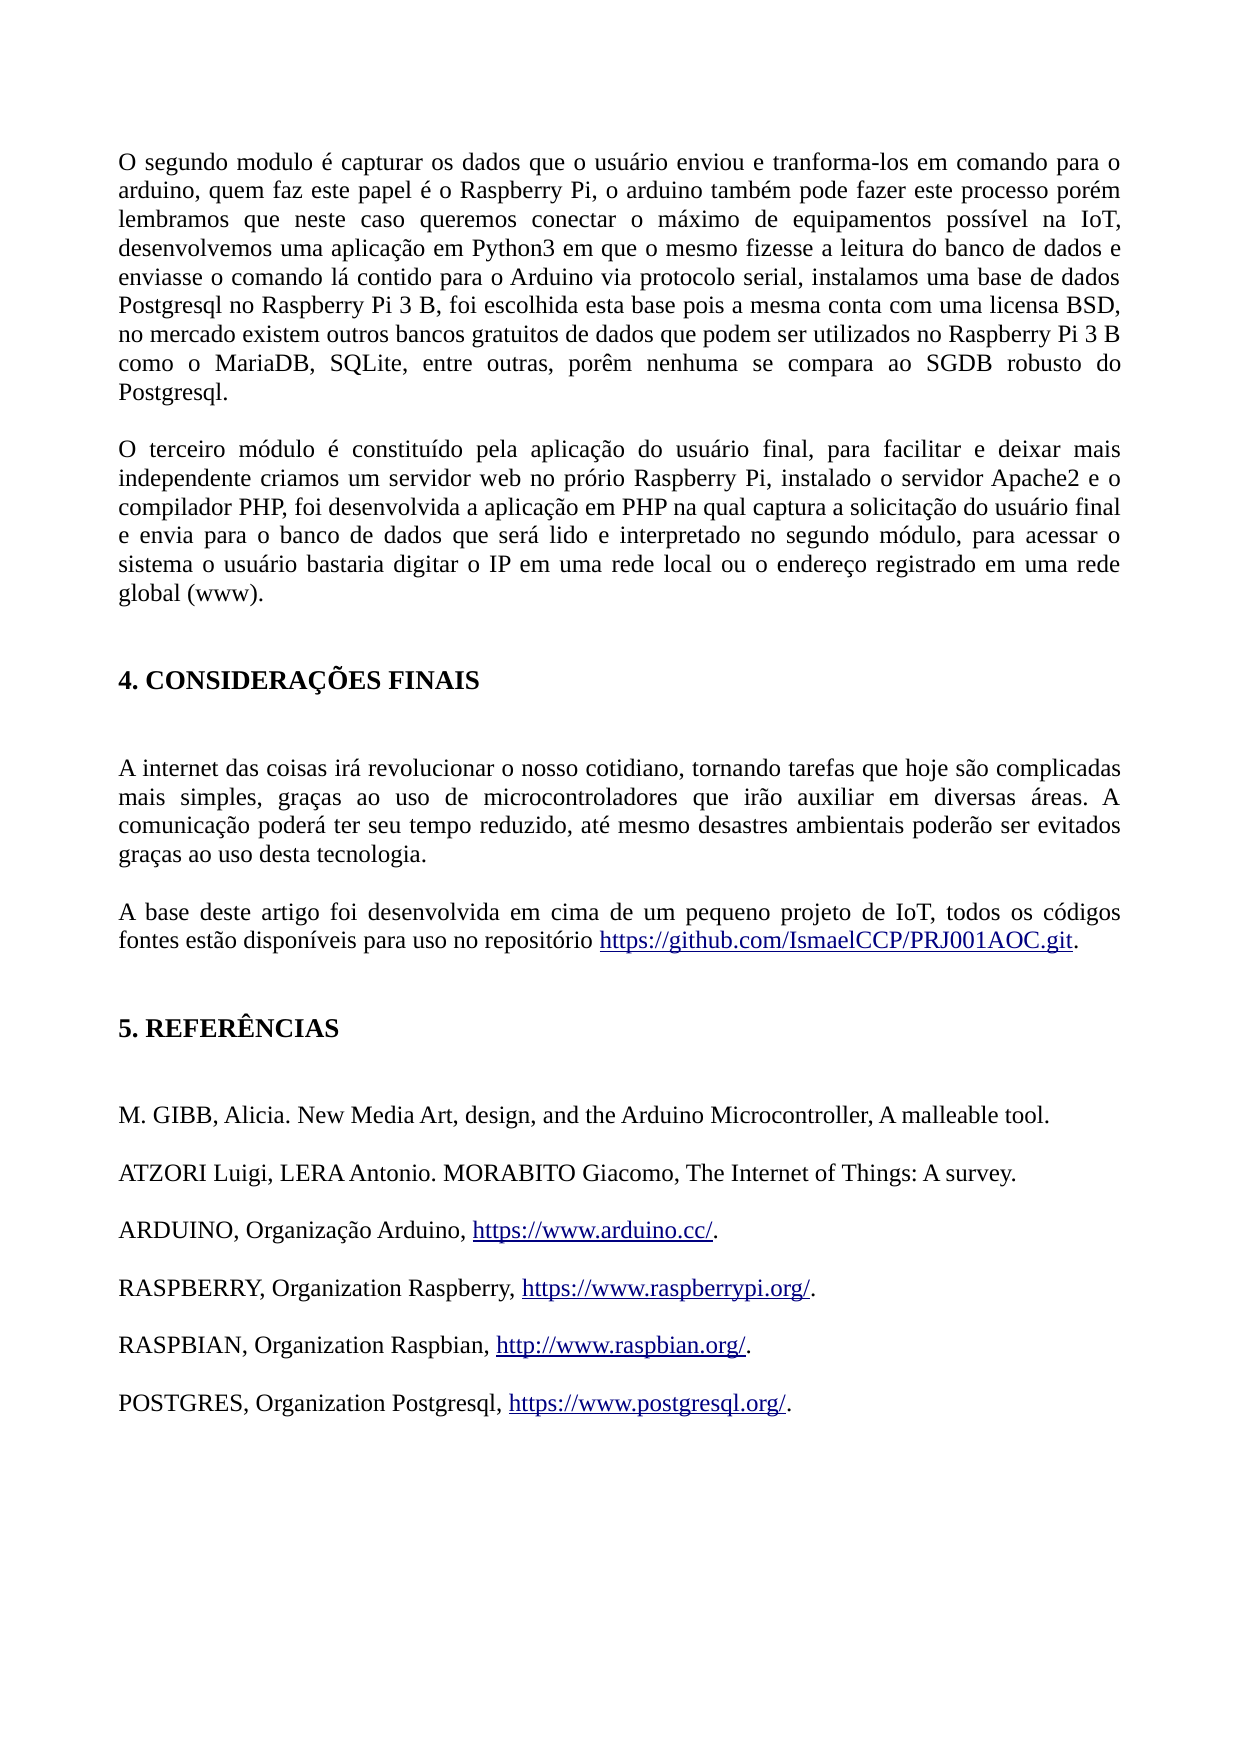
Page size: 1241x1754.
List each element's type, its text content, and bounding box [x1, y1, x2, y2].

text ARDUINO, Organização Arduino, https://www.arduino.cc/. [118, 1215, 1122, 1244]
text A internet das coisas irá revolucionar o nosso cotidiano, tornando tarefas que hoje são complicadas mais simples, graças ao uso de microcontroladores que irão auxiliar em diversas áreas. A comunicação poderá ter seu tempo reduzido, até mesmo desastres ambientais poderão ser evitados graças ao uso desta tecnologia. [118, 753, 1122, 868]
text O segundo modulo é capturar os dados que o usuário enviou e tranforma-los em comando para o arduino, quem faz este papel é o Raspberry Pi, o arduino também pode fazer este processo porém lembramos que neste caso queremos conectar o máximo de equipamentos possível na IoT, desenvolvemos uma aplicação em Python3 em que o mesmo fizesse a leitura do banco de dados e enviasse o comando lá contido para o Arduino via protocolo serial, instalamos uma base de dados Postgresql no Raspberry Pi 3 B, foi escolhida esta base pois a mesma conta com uma licensa BSD, no mercado existem outros bancos gratuitos de dados que podem ser utilizados no Raspberry Pi 3 B como o MariaDB, SQLite, entre outras, porêm nenhuma se compara ao SGDB robusto do Postgresql. [118, 147, 1122, 406]
text POSTGRES, Organization Postgresql, https://www.postgresql.org/. [118, 1388, 1122, 1417]
text ATZORI Luigi, LERA Antonio. MORABITO Giacomo, The Internet of Things: A survey. [118, 1158, 1122, 1187]
text 4. CONSIDERAÇÕES FINAIS [118, 664, 1122, 696]
text 5. REFERÊNCIAS [118, 1012, 1122, 1043]
text RASPBIAN, Organization Raspbian, http://www.raspbian.org/. [118, 1330, 1122, 1359]
text O terceiro módulo é constituído pela aplicação do usuário final, para facilitar e deixar mais independente criamos um servidor web no prório Raspberry Pi, instalado o servidor Apache2 e o compilador PHP, foi desenvolvida a aplicação em PHP na qual captura a solicitação do usuário final e envia para o banco de dados que será lido e interpretado no segundo módulo, para acessar o sistema o usuário bastaria digitar o IP em uma rede local ou o endereço registrado em uma rede global (www). [118, 434, 1122, 607]
text M. GIBB, Alicia. New Media Art, design, and the Arduino Microcontroller, A malleable tool. [118, 1100, 1122, 1129]
text A base deste artigo foi desenvolvida em cima de um pequeno projeto de IoT, todos os códigos fontes estão disponíveis para uso no repositório https://github.com/IsmaelCCP/PRJ001AOC.git. [118, 897, 1122, 954]
text RASPBERRY, Organization Raspberry, https://www.raspberrypi.org/. [118, 1273, 1122, 1302]
